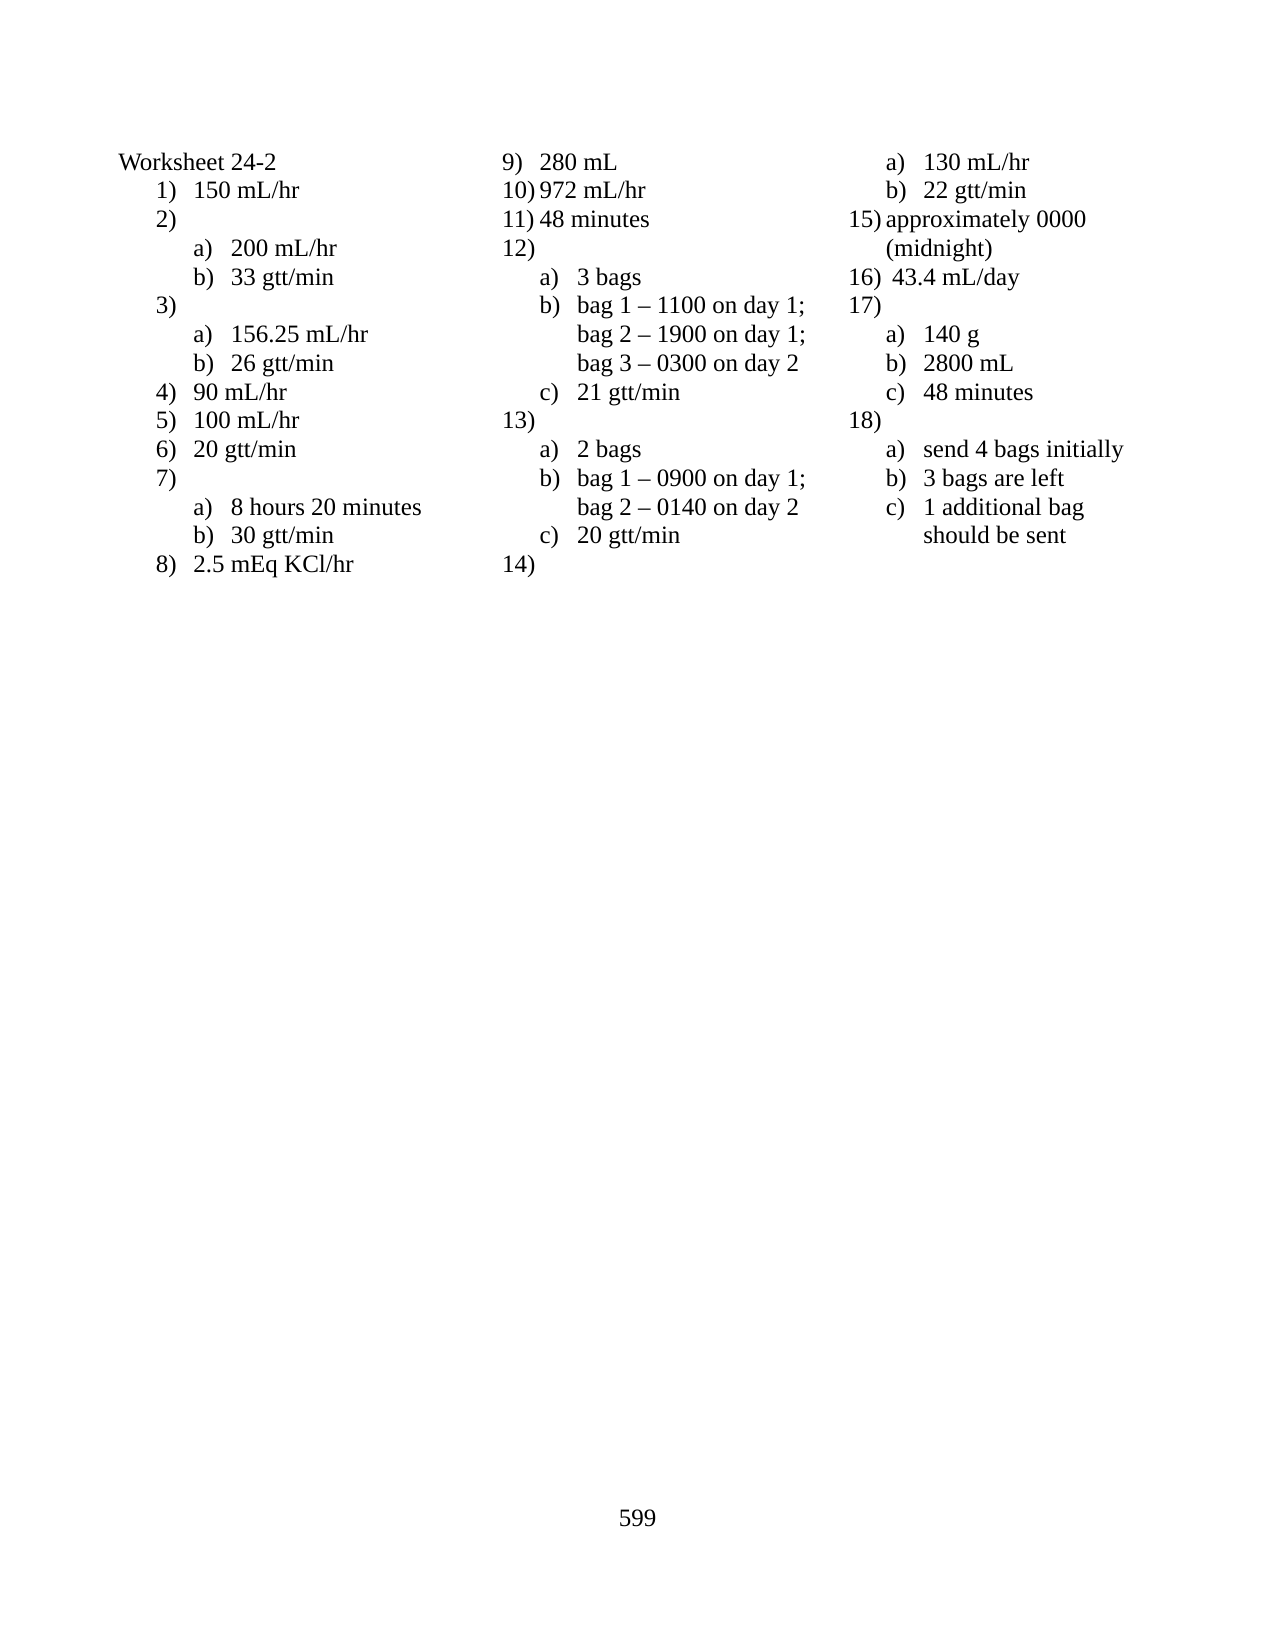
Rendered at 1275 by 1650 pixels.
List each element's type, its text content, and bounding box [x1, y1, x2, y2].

list 200 mL/hr [193, 233, 464, 262]
list 2 bags [539, 434, 811, 463]
list 48 minutes [502, 204, 811, 233]
list 21 gtt/min [539, 377, 811, 406]
list 156.25 mL/hr [193, 319, 464, 348]
text Worksheet 24-2 [118, 147, 464, 176]
list 48 minutes [886, 377, 1157, 406]
list 2.5 mEq KCl/hr [156, 549, 464, 578]
list 140 g [886, 319, 1157, 348]
list 3 bags are left [886, 463, 1157, 492]
list 20 gtt/min [156, 434, 464, 463]
list send 4 bags initially [886, 434, 1157, 463]
list 90 mL/hr [156, 377, 464, 406]
list 1 additional bag should be sent [886, 492, 1157, 549]
list 150 mL/hr [156, 176, 464, 204]
list 43.4 mL/day [848, 262, 1157, 291]
list approximately 0000 (midnight) [848, 204, 1157, 262]
list 280 mL [502, 147, 811, 176]
list bag 1 – 0900 on day 1; bag 2 – 0140 on day 2 [539, 463, 811, 521]
list 100 mL/hr [156, 406, 464, 434]
list 130 mL/hr [886, 147, 1157, 176]
list 20 gtt/min [539, 521, 811, 549]
list 972 mL/hr [502, 176, 811, 204]
list 8 hours 20 minutes [193, 492, 464, 521]
list bag 1 – 1100 on day 1; bag 2 – 1900 on day 1; bag 3 – 0300 on day 2 [539, 291, 811, 377]
list 3 bags [539, 262, 811, 291]
list 22 gtt/min [886, 176, 1157, 204]
list 33 gtt/min [193, 262, 464, 291]
list 30 gtt/min [193, 521, 464, 549]
list 26 gtt/min [193, 348, 464, 377]
list 2800 mL [886, 348, 1157, 377]
